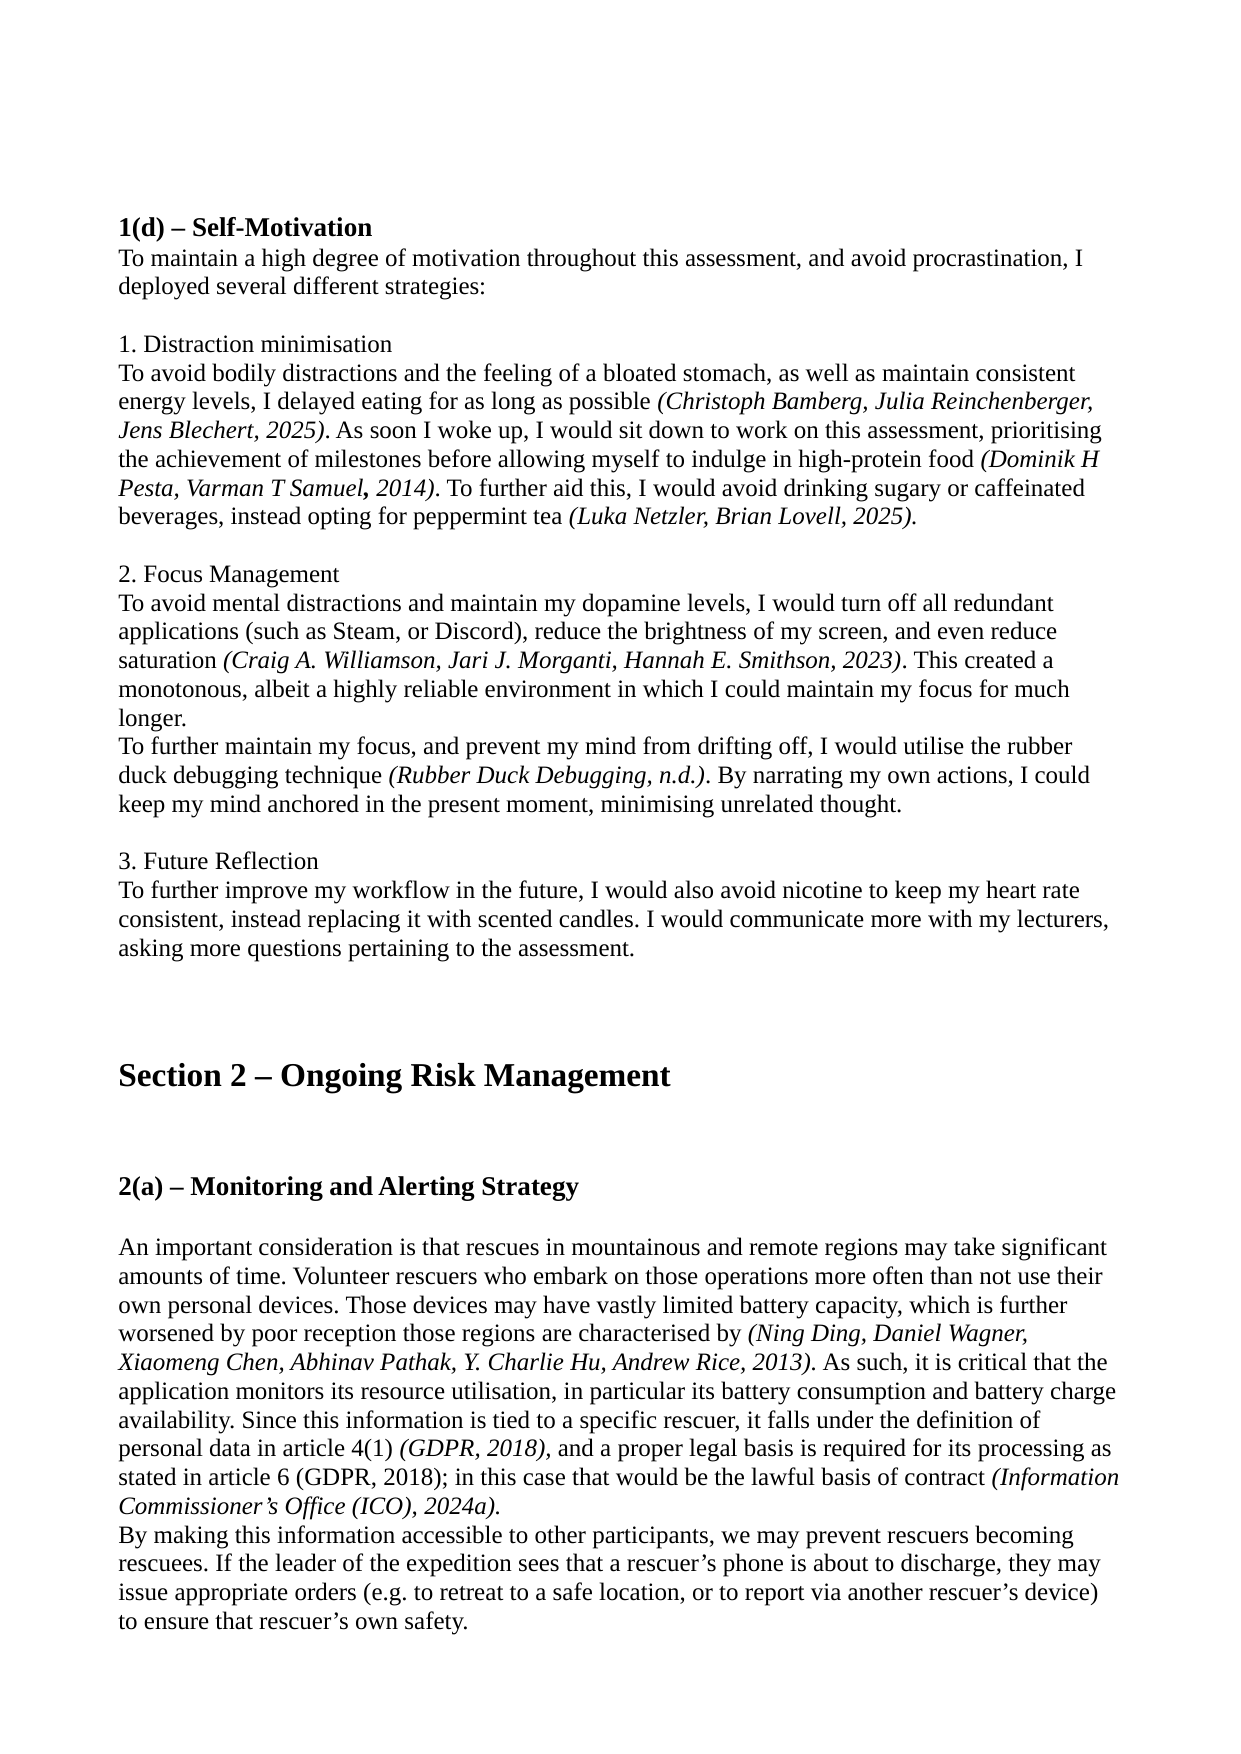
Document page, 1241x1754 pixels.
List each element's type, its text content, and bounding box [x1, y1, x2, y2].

text To further maintain my focus, and prevent my mind from drifting off, I would utilise the rubber duck debugging technique (Rubber Duck Debugging, n.d.). By narrating my own actions, I could keep my mind anchored in the present moment, minimising unrelated thought. [118, 731, 1122, 818]
text To maintain a high degree of motivation throughout this assessment, and avoid procrastination, I deployed several different strategies: [118, 243, 1122, 300]
text 3. Future Reflection [118, 846, 1122, 875]
text 1(d) – Self-Motivation [118, 212, 1122, 243]
text 2. Focus Management [118, 559, 1122, 588]
text By making this information accessible to other participants, we may prevent rescuers becoming rescuees. If the leader of the expedition sees that a rescuer’s phone is about to discharge, they may issue appropriate orders (e.g. to retreat to a safe location, or to report via another rescuer’s device) to ensure that rescuer’s own safety. [118, 1520, 1122, 1635]
text 1. Distraction minimisation [118, 329, 1122, 358]
text To avoid bodily distractions and the feeling of a bloated stomach, as well as maintain consistent energy levels, I delayed eating for as long as possible (Christoph Bamberg, Julia Reinchenberger, Jens Blechert, 2025). As soon I woke up, I would sit down to work on this assessment, prioritising the achievement of milestones before allowing myself to indulge in high-protein food (Dominik H Pesta, Varman T Samuel, 2014). To further aid this, I would avoid drinking sugary or caffeinated beverages, instead opting for peppermint tea (Luka Netzler, Brian Lovell, 2025). [118, 358, 1122, 530]
text 2(a) – Monitoring and Alerting Strategy [118, 1170, 1122, 1201]
text To avoid mental distractions and maintain my dopamine levels, I would turn off all redundant applications (such as Steam, or Discord), reduce the brightness of my screen, and even reduce saturation (Craig A. Williamson, Jari J. Morganti, Hannah E. Smithson, 2023). This created a monotonous, albeit a highly reliable environment in which I could maintain my focus for much longer. [118, 588, 1122, 731]
text Section 2 – Ongoing Risk Management [118, 1055, 1122, 1093]
text To further improve my workflow in the future, I would also avoid nicotine to keep my heart rate consistent, instead replacing it with scented candles. I would communicate more with my lecturers, asking more questions pertaining to the assessment. [118, 875, 1122, 961]
text An important consideration is that rescues in mountainous and remote regions may take significant amounts of time. Volunteer rescuers who embark on those operations more often than not use their own personal devices. Those devices may have vastly limited battery capacity, which is further worsened by poor reception those regions are characterised by (Ning Ding, Daniel Wagner, Xiaomeng Chen, Abhinav Pathak, Y. Charlie Hu, Andrew Rice, 2013). As such, it is critical that the application monitors its resource utilisation, in particular its battery consumption and battery charge availability. Since this information is tied to a specific rescuer, it falls under the definition of personal data in article 4(1) (GDPR, 2018), and a proper legal basis is required for its processing as stated in article 6 (GDPR, 2018); in this case that would be the lawful basis of contract (Information Commissioner’s Office (ICO), 2024a). [118, 1232, 1122, 1520]
